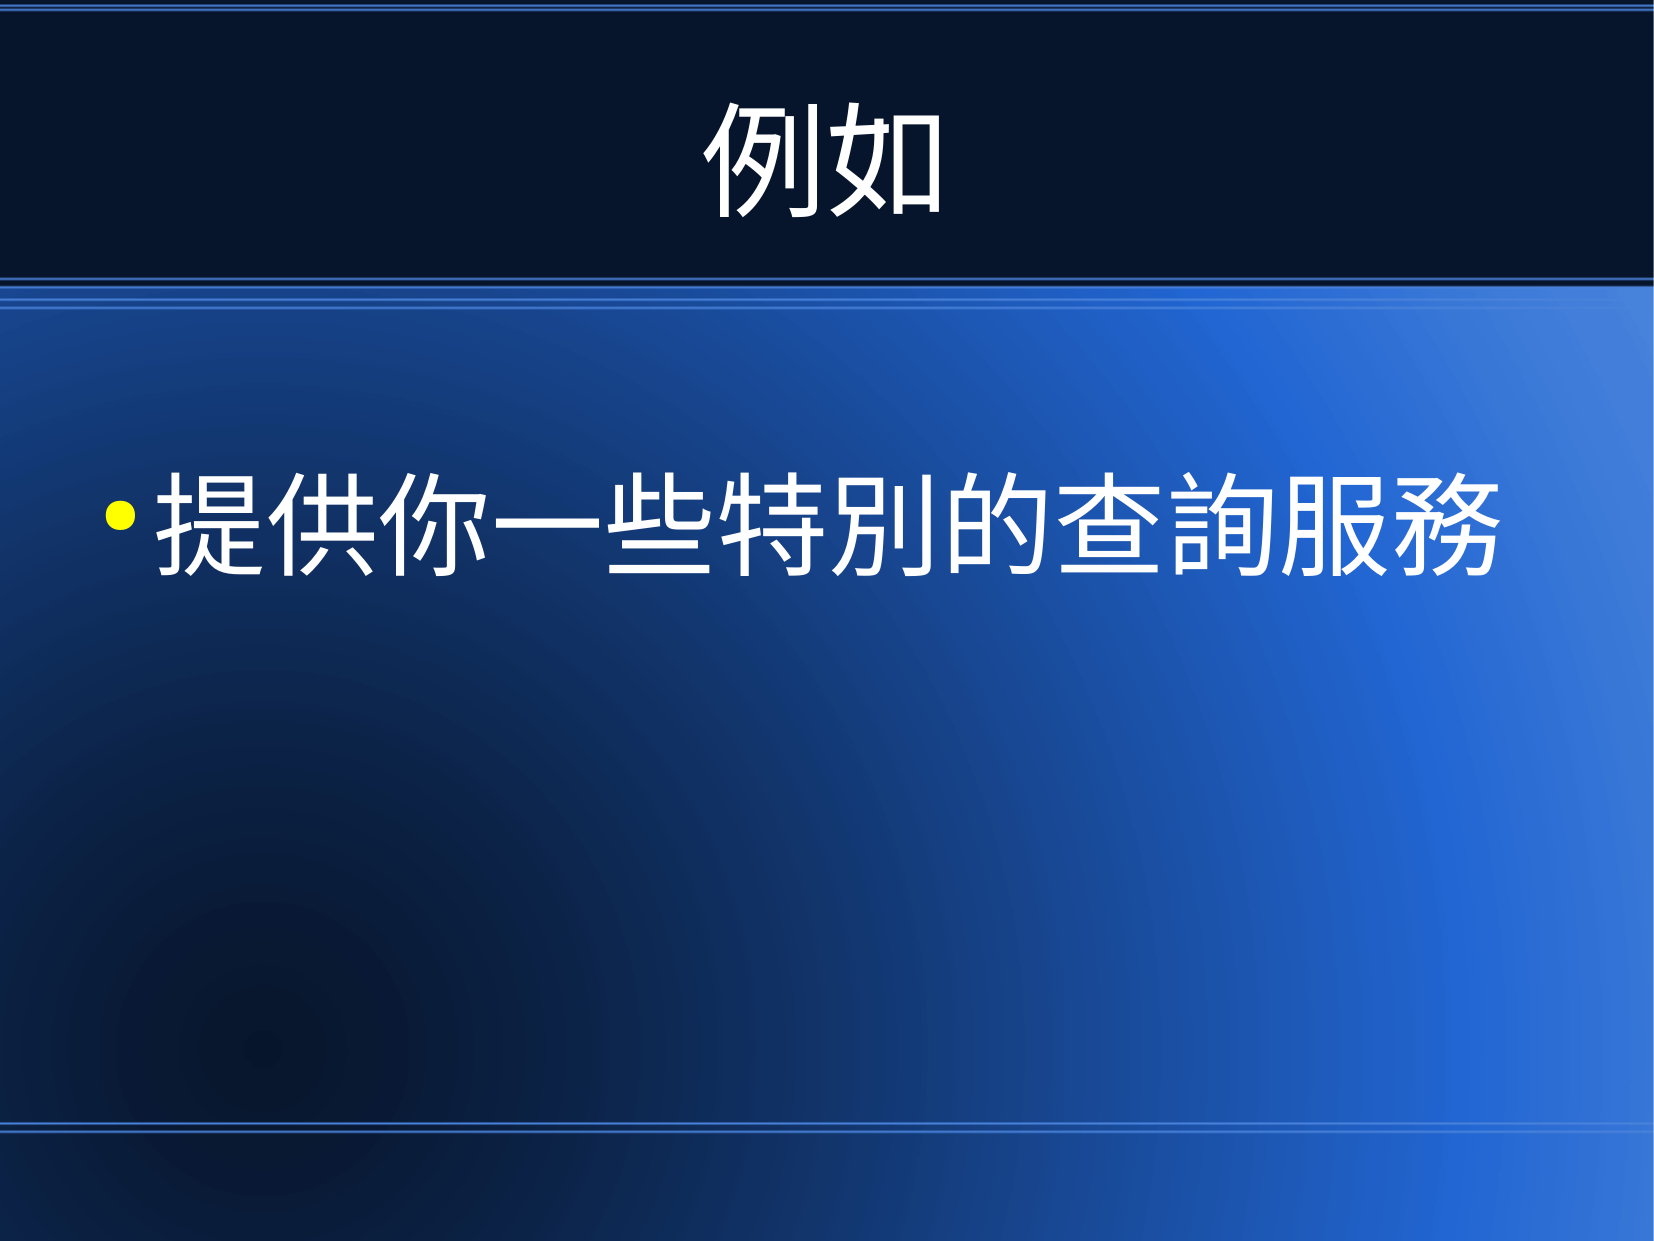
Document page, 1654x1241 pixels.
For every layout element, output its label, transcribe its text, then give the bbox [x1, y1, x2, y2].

title 例如 [82, 49, 1571, 257]
list 提供你一些特別的查詢服務 [82, 355, 1571, 1241]
picture [0, 0, 1654, 1241]
